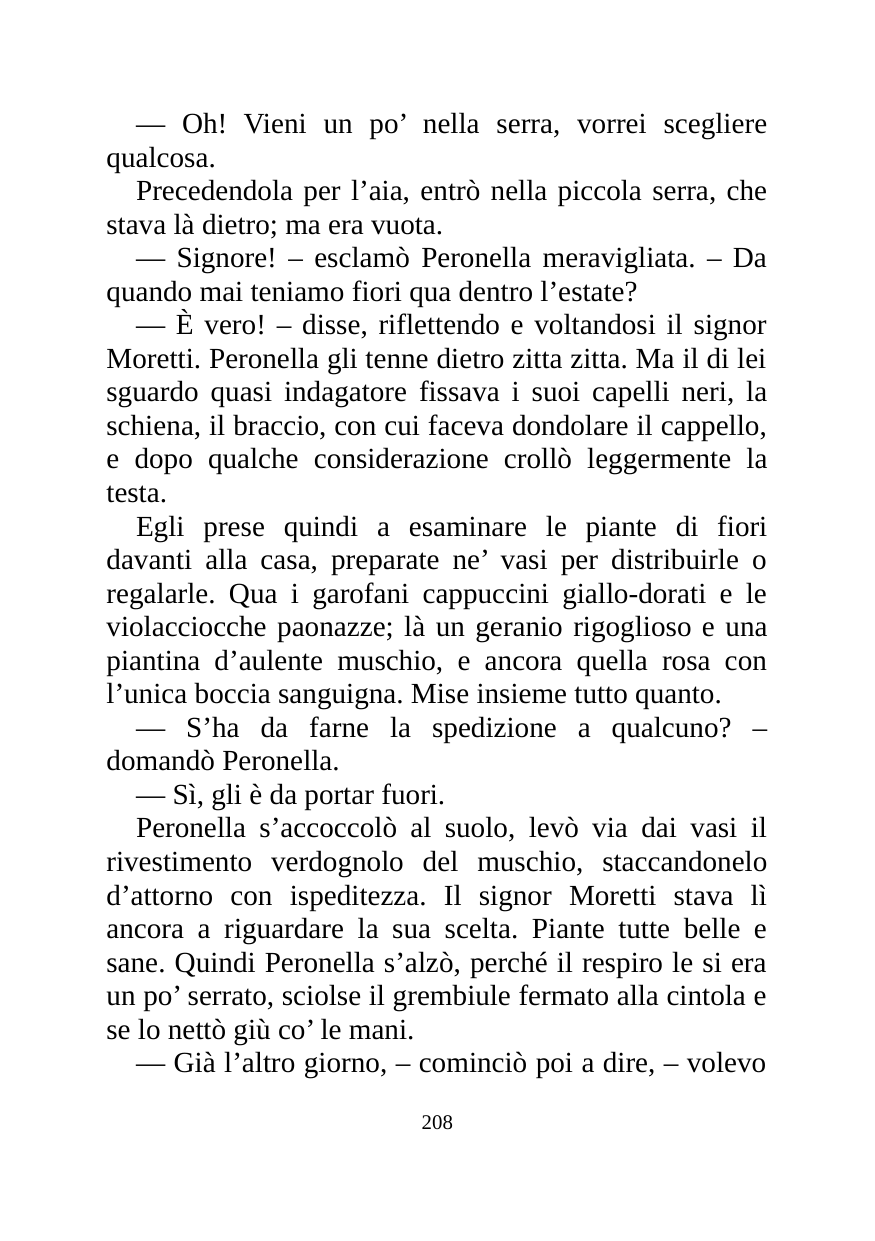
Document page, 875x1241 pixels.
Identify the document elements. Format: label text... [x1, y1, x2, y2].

text Peronella s’accoccolò al suolo, levò via dai vasi il rivestimento verdognolo del muschio, staccandonelo d’attorno con ispeditezza. Il signor Moretti stava lì ancora a riguardare la sua scelta. Piante tutte belle e sane. Quindi Peronella s’alzò, perché il respiro le si era un po’ serrato, sciolse il grembiule fermato alla cintola e se lo nettò giù co’ le mani. [106, 811, 768, 1045]
text — Oh! Vieni un po’ nella serra, vorrei scegliere qualcosa. [106, 106, 768, 173]
text — Sì, gli è da portar fuori. [106, 777, 768, 811]
text — È vero! – disse, riflettendo e voltandosi il signor Moretti. Peronella gli tenne dietro zitta zitta. Ma il di lei sguardo quasi indagatore fissava i suoi capelli neri, la schiena, il braccio, con cui faceva dondolare il cappello, e dopo qualche considerazione crollò leggermente la testa. [106, 307, 768, 509]
text Egli prese quindi a esaminare le piante di fiori davanti alla casa, preparate ne’ vasi per distribuirle o regalarle. Qua i garofani cappuccini giallo-dorati e le violacciocche paonazze; là un geranio rigoglioso e una piantina d’aulente muschio, e ancora quella rosa con l’unica boccia sanguigna. Mise insieme tutto quanto. [106, 509, 768, 710]
text — Signore! – esclamò Peronella meravigliata. – Da quando mai teniamo fiori qua dentro l’estate? [106, 240, 768, 307]
text — S’ha da farne la spedizione a qualcuno? – domandò Peronella. [106, 710, 768, 777]
text — Già l’altro giorno, – cominciò poi a dire, – volevo [106, 1045, 768, 1079]
text Precedendola per l’aia, entrò nella piccola serra, che stava là dietro; ma era vuota. [106, 173, 768, 240]
